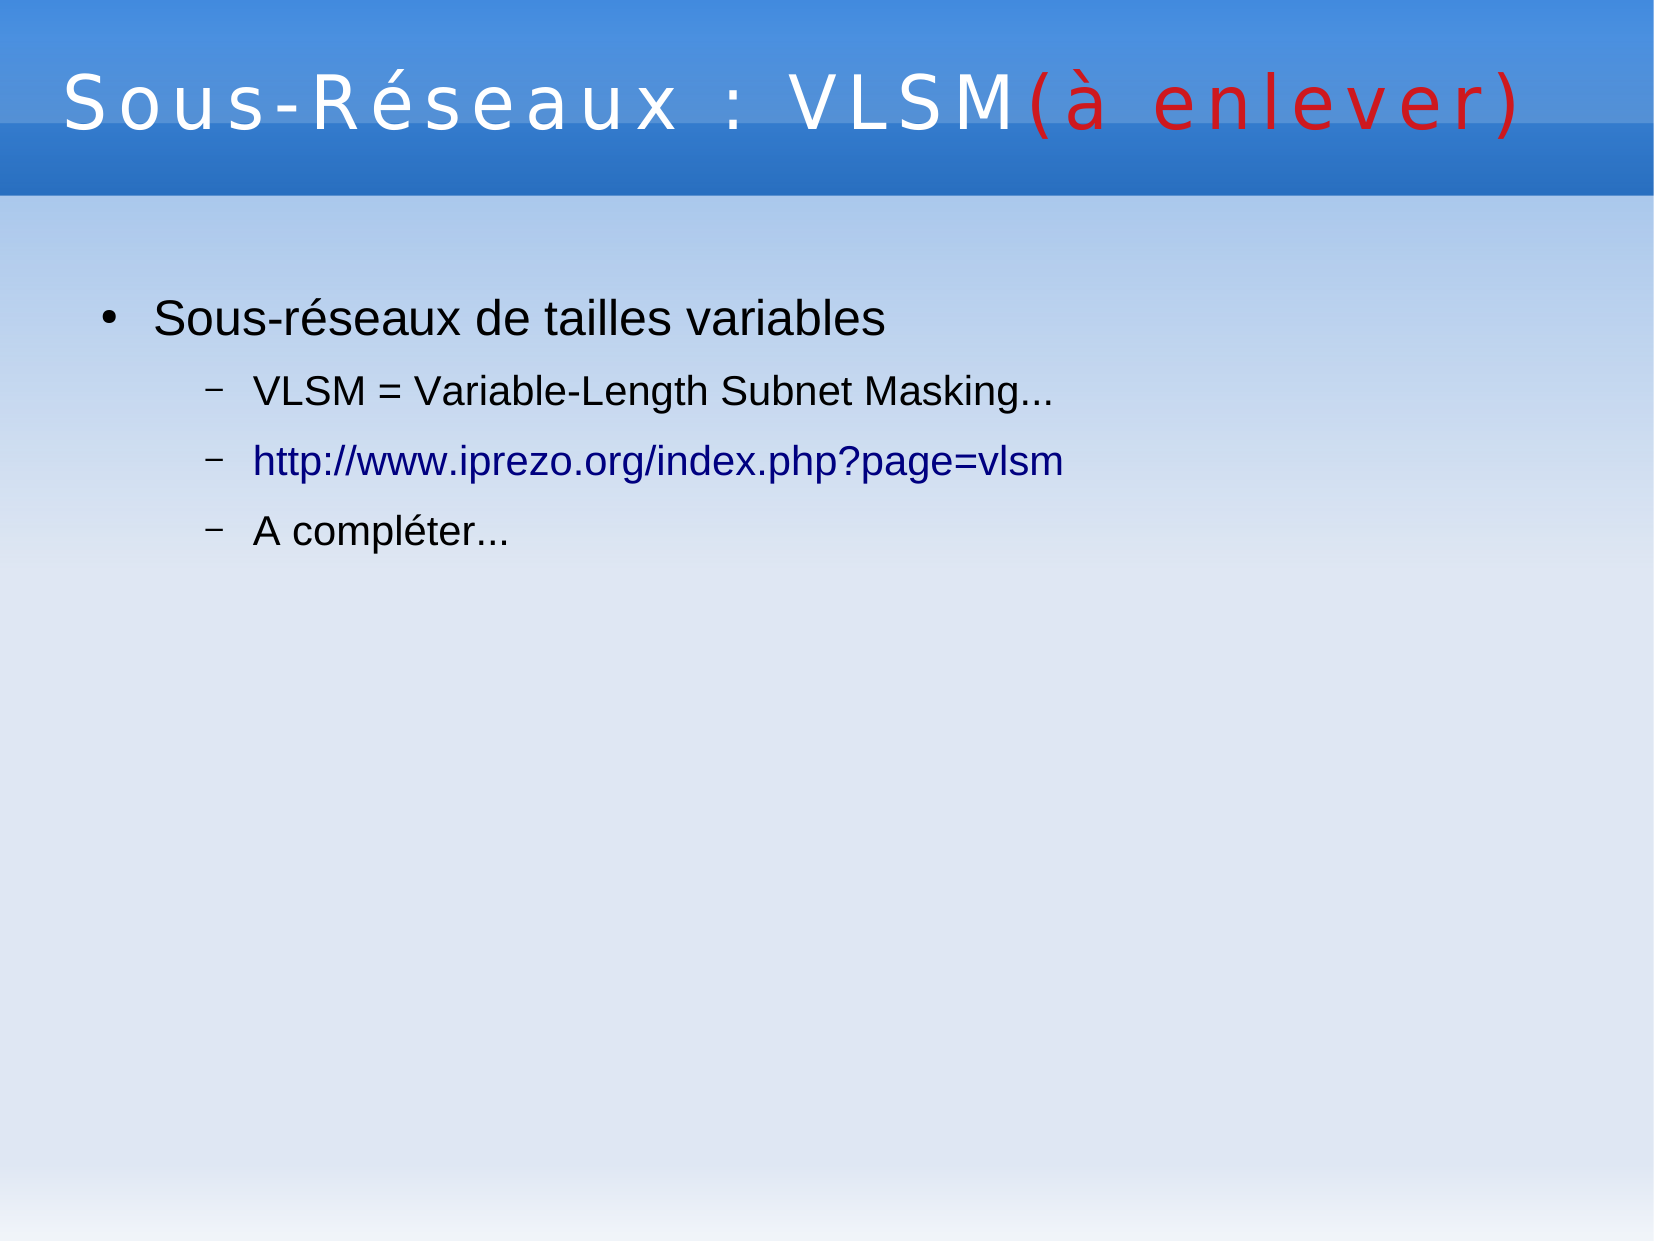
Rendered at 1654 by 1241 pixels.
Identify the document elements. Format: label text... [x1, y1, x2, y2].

title Sous-Réseaux : VLSM(à enlever) [62, 37, 1613, 171]
list Sous-réseaux de tailles variables VLSM = Variable-Length Subnet Masking... http://www.iprezo.org/index.php?page=vlsm A compléter... [82, 290, 1571, 1109]
picture [0, 0, 1654, 1241]
